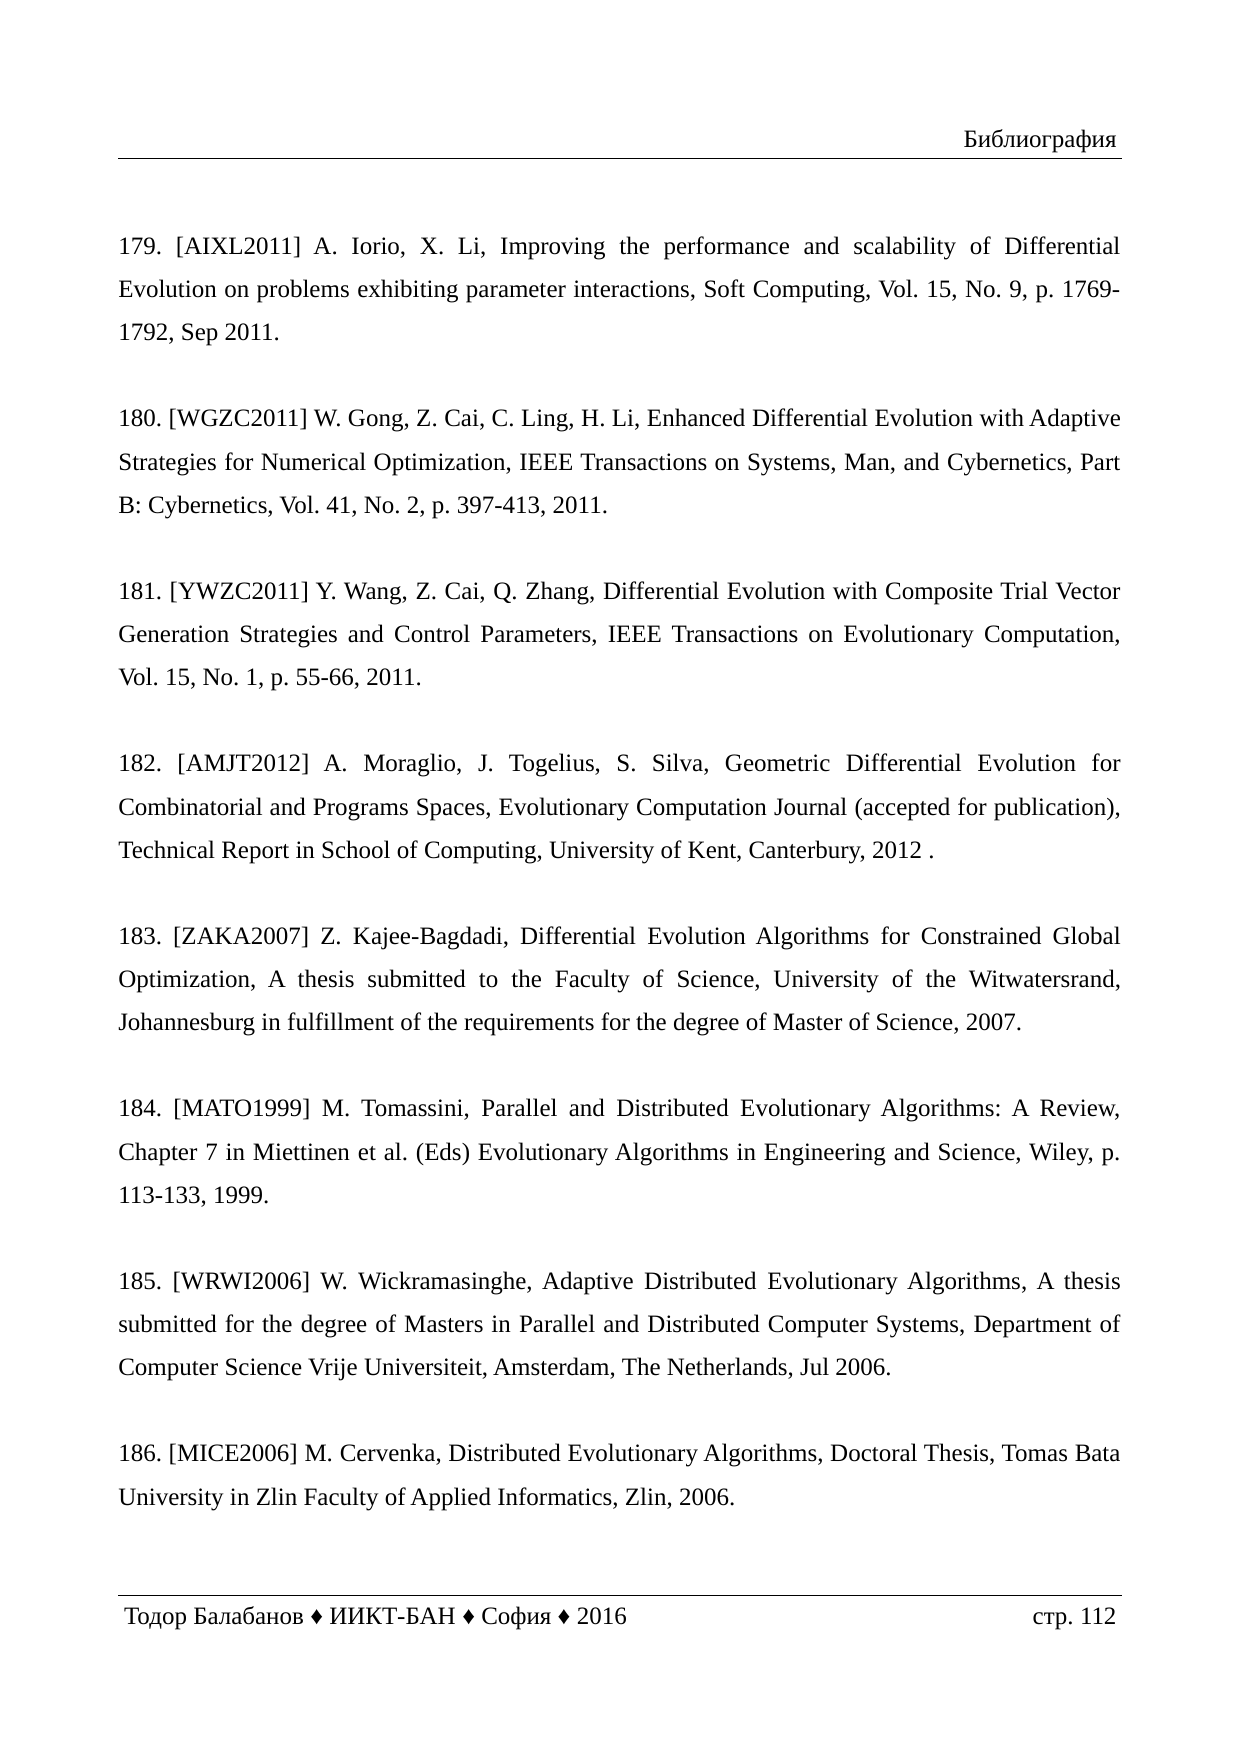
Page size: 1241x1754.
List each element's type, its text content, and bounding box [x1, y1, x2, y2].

text 185. [WRWI2006] W. Wickramasinghe, Adaptive Distributed Evolutionary Algorithms, A thesis submitted for the degree of Masters in Parallel and Distributed Computer Systems, Department of Computer Science Vrije Universiteit, Amsterdam, The Netherlands, Jul 2006. [118, 1266, 1122, 1381]
text 184. [MATO1999] M. Tomassini, Parallel and Distributed Evolutionary Algorithms: A Review, Chapter 7 in Miettinen et al. (Eds) Evolutionary Algorithms in Engineering and Science, Wiley, p. 113-133, 1999. [118, 1093, 1122, 1208]
text 182. [AMJT2012] A. Moraglio, J. Togelius, S. Silva, Geometric Differential Evolution for Combinatorial and Programs Spaces, Evolutionary Computation Journal (accepted for publication), Technical Report in School of Computing, University of Kent, Canterbury, 2012 . [118, 748, 1122, 863]
text 186. [MICE2006] M. Cervenka, Distributed Evolutionary Algorithms, Doctoral Thesis, Tomas Bata University in Zlin Faculty of Applied Informatics, Zlin, 2006. [118, 1438, 1122, 1510]
text 181. [YWZC2011] Y. Wang, Z. Cai, Q. Zhang, Differential Evolution with Composite Trial Vector Generation Strategies and Control Parameters, IEEE Transactions on Evolutionary Computation, Vol. 15, No. 1, p. 55-66, 2011. [118, 576, 1122, 691]
text 180. [WGZC2011] W. Gong, Z. Cai, C. Ling, H. Li, Enhanced Differential Evolution with Adaptive Strategies for Numerical Optimization, IEEE Transactions on Systems, Man, and Cybernetics, Part B: Cybernetics, Vol. 41, No. 2, p. 397-413, 2011. [118, 403, 1122, 518]
text 179. [AIXL2011] A. Iorio, X. Li, Improving the performance and scalability of Differential Evolution on problems exhibiting parameter interactions, Soft Computing, Vol. 15, No. 9, p. 1769-1792, Sep 2011. [118, 231, 1122, 346]
text 183. [ZAKA2007] Z. Kajee-Bagdadi, Differential Evolution Algorithms for Constrained Global Optimization, A thesis submitted to the Faculty of Science, University of the Witwatersrand, Johannesburg in fulfillment of the requirements for the degree of Master of Science, 2007. [118, 921, 1122, 1036]
